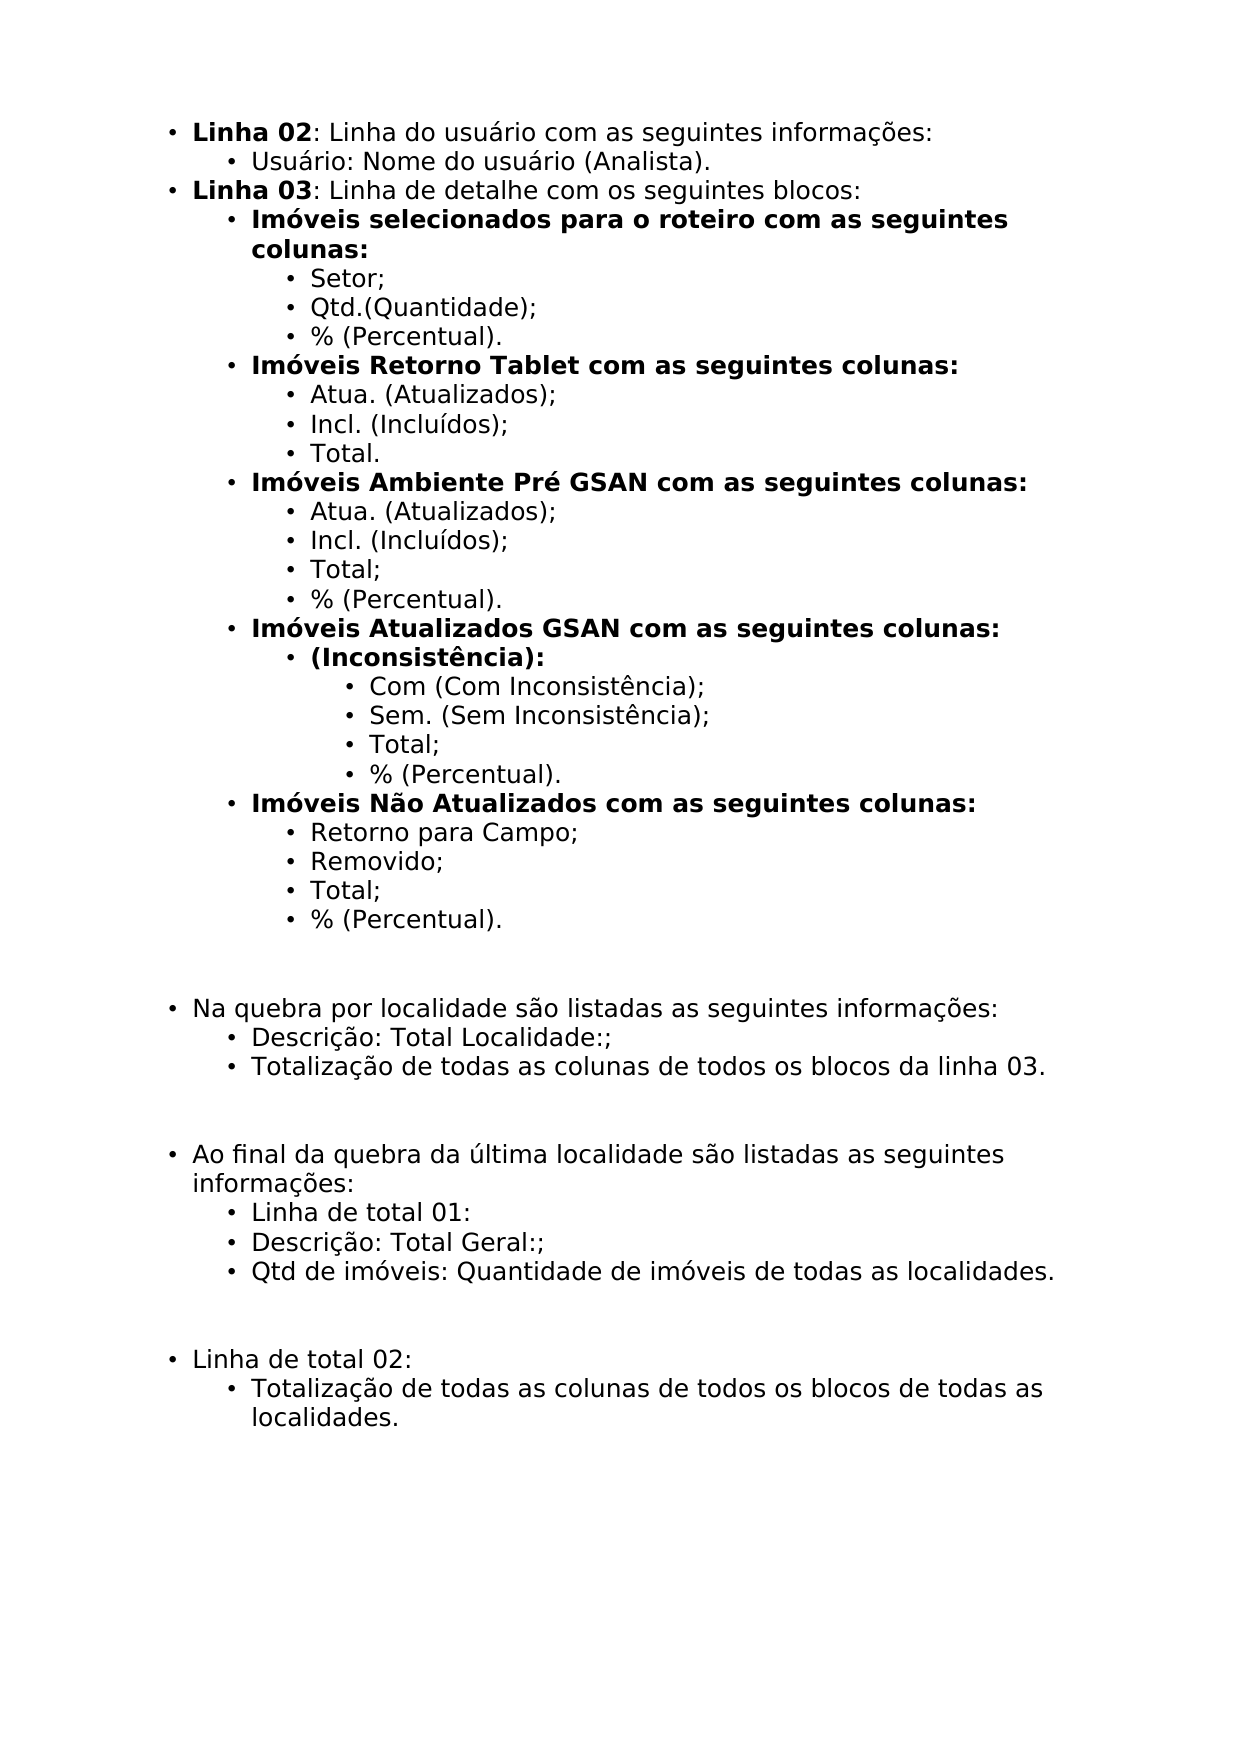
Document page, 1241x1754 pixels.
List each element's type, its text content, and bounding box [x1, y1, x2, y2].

list % (Percentual). [295, 585, 1122, 614]
list Com (Com Inconsistência); [354, 672, 1122, 701]
list Imóveis Atualizados GSAN com as seguintes colunas: [236, 614, 1122, 643]
list Qtd.(Quantidade); [295, 293, 1122, 322]
list Linha 02: Linha do usuário com as seguintes informações: [177, 118, 1122, 147]
list Atua. (Atualizados); [295, 497, 1122, 526]
list Retorno para Campo; [295, 818, 1122, 847]
list Imóveis Ambiente Pré GSAN com as seguintes colunas: [236, 468, 1122, 497]
list Ao final da quebra da última localidade são listadas as seguintes informações: [177, 1140, 1122, 1198]
list Incl. (Incluídos); [295, 410, 1122, 439]
list Incl. (Incluídos); [295, 526, 1122, 556]
list Linha de total 01: [236, 1198, 1122, 1228]
list Total; [354, 731, 1122, 760]
list Total. [295, 439, 1122, 468]
list % (Percentual). [295, 322, 1122, 351]
list Linha 03: Linha de detalhe com os seguintes blocos: [177, 176, 1122, 206]
list Descrição: Total Geral:; [236, 1228, 1122, 1257]
list (Inconsistência): [295, 643, 1122, 672]
list Na quebra por localidade são listadas as seguintes informações: [177, 994, 1122, 1023]
list Descrição: Total Localidade:; [236, 1023, 1122, 1052]
list Total; [295, 876, 1122, 906]
list Linha de total 02: [177, 1345, 1122, 1374]
list Usuário: Nome do usuário (Analista). [236, 147, 1122, 176]
list Removido; [295, 847, 1122, 876]
list Atua. (Atualizados); [295, 381, 1122, 410]
list Imóveis Retorno Tablet com as seguintes colunas: [236, 351, 1122, 381]
list Totalização de todas as colunas de todos os blocos da linha 03. [236, 1052, 1122, 1081]
list Total; [295, 556, 1122, 585]
list Totalização de todas as colunas de todos os blocos de todas as localidades. [236, 1374, 1122, 1432]
list Setor; [295, 264, 1122, 293]
list Qtd de imóveis: Quantidade de imóveis de todas as localidades. [236, 1257, 1122, 1286]
list % (Percentual). [295, 906, 1122, 935]
list % (Percentual). [354, 760, 1122, 789]
list Imóveis Não Atualizados com as seguintes colunas: [236, 789, 1122, 818]
list Sem. (Sem Inconsistência); [354, 701, 1122, 731]
list Imóveis selecionados para o roteiro com as seguintes colunas: [236, 206, 1122, 264]
